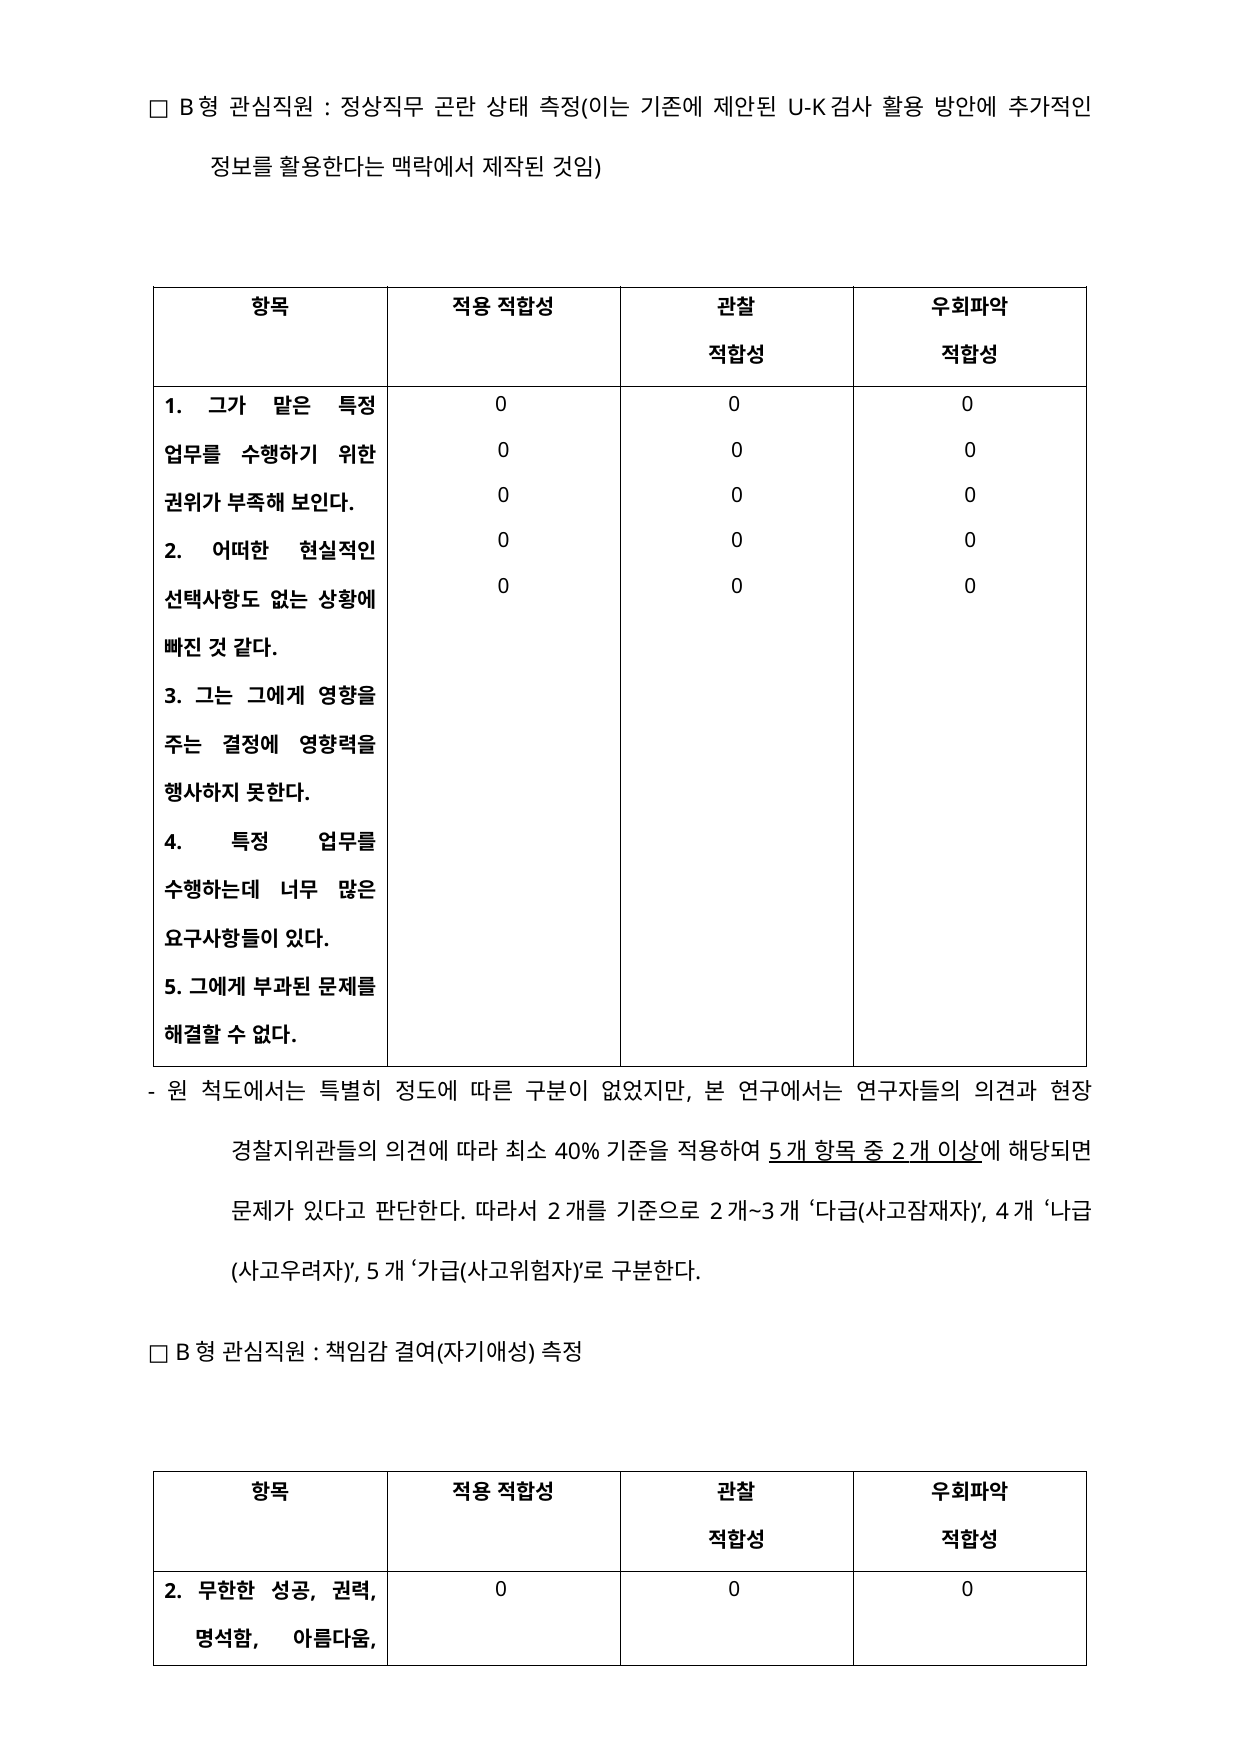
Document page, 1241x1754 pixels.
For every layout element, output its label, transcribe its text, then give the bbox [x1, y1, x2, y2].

table_header 적용 적합성 [388, 1472, 620, 1571]
table_cell 0 0 0 0 0 [621, 387, 853, 1066]
text - 원 척도에서는 특별히 정도에 따른 구분이 없었지만, 본 연구에서는 연구자들의 의견과 현장 경찰지위관들의 의견에 따라 최소 40% 기준을 적용하여 5개 항목 중 2개 이상에 해당되면 문제가 있다고 판단한다. 따라서 2개를 기준으로 2개~3개 ‘다급(사고잠재자)’, 4개 ‘나급(사고우려자)’, 5개 ‘가급(사고위험자)’로 구분한다. [148, 1073, 1093, 1286]
table_header 우회파악 적합성 [854, 1472, 1086, 1571]
table_header 적용 적합성 [388, 288, 620, 386]
table_cell 0 0 0 0 0 [388, 387, 620, 1066]
table_header 관찰 적합성 [621, 1472, 853, 1571]
table_cell 1. 그가 맡은 특정 업무를 수행하기 위한 권위가 부족해 보인다. 2. 어떠한 현실적인 선택사항도 없는 상황에 빠진 것 같다. 3. 그는 그에게 영향을 주는 결정에 영향력을 행사하지 못한다. 4. 특정 업무를 수행하는데 너무 많은 요구사항들이 있다. 5. 그에게 부과된 문제를 해결할 수 없다. [154, 387, 387, 1066]
table_header 우회파악 적합성 [854, 288, 1086, 386]
table_header 항목 [154, 288, 387, 386]
table_header 관찰 적합성 [621, 288, 853, 386]
table_cell 2. 무한한 성공, 권력, 명석함, 아름다움, [154, 1572, 387, 1665]
table_cell 0 [854, 1572, 1086, 1665]
table_cell 0 0 0 0 0 [854, 387, 1086, 1066]
table_cell 0 [388, 1572, 620, 1665]
text □ B형 관심직원 : 정상직무 곤란 상태 측정(이는 기존에 제안된 U-K검사 활용 방안에 추가적인 정보를 활용한다는 맥락에서 제작된 것임) [148, 88, 1093, 182]
text □ B형 관심직원 : 책임감 결여(자기애성) 측정 [148, 1333, 1093, 1367]
table_header 항목 [154, 1472, 387, 1571]
table_cell 0 [621, 1572, 853, 1665]
